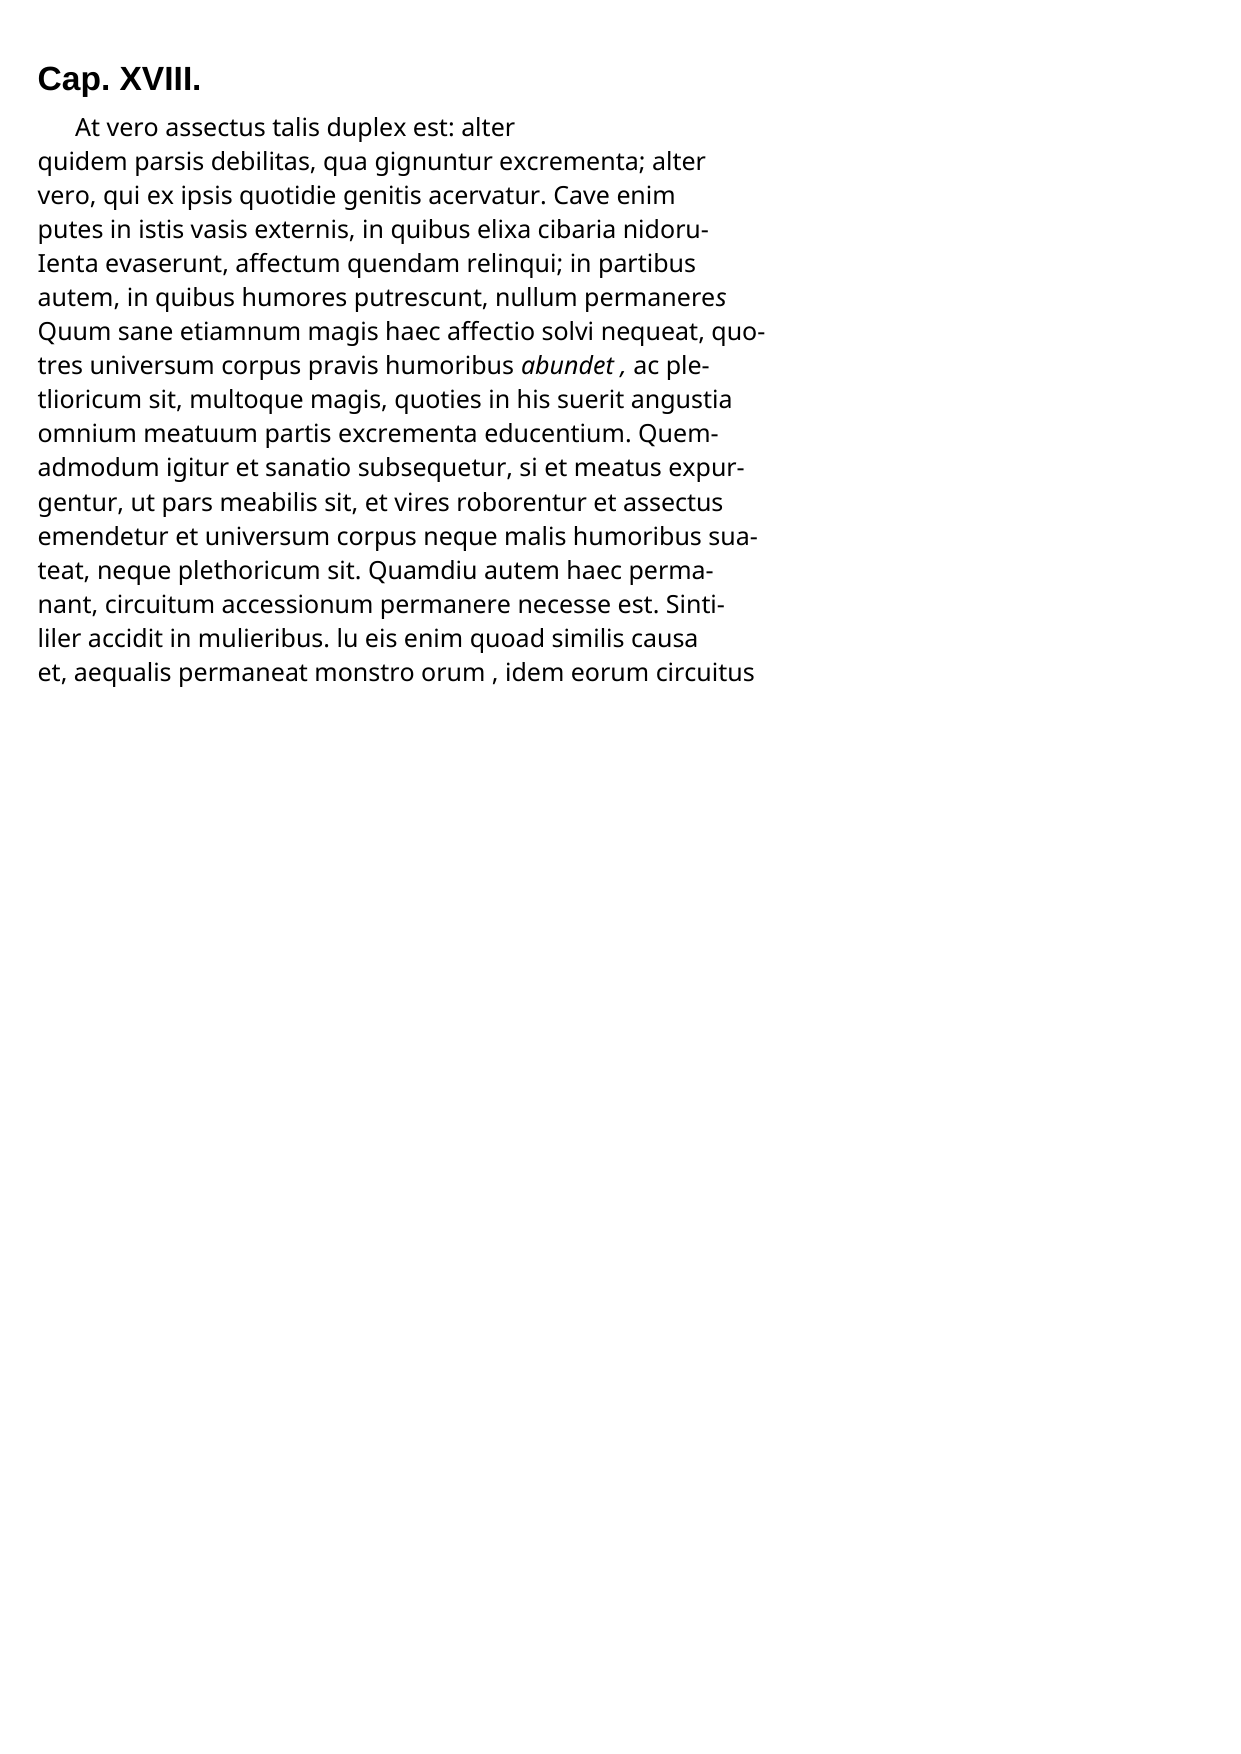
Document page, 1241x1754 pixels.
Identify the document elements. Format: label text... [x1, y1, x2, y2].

text At vero assectus talis duplex est: alter quidem parsis debilitas, qua gignuntur excrementa; alter vero, qui ex ipsis quotidie genitis acervatur. Cave enim putes in istis vasis externis, in quibus elixa cibaria nidoru- Ienta evaserunt, affectum quendam relinqui; in partibus autem, in quibus humores putrescunt, nullum permaneres Quum sane etiamnum magis haec affectio solvi nequeat, quo- tres universum corpus pravis humoribus abundet , ac ple- tlioricum sit, multoque magis, quoties in his suerit angustia omnium meatuum partis excrementa educentium. Quem- admodum igitur et sanatio subsequetur, si et meatus expur- gentur, ut pars meabilis sit, et vires roborentur et assectus emendetur et universum corpus neque malis humoribus sua- teat, neque plethoricum sit. Quamdiu autem haec perma- nant, circuitum accessionum permanere necesse est. Sinti- liler accidit in mulieribus. lu eis enim quoad similis causa et, aequalis permaneat monstro orum , idem eorum circuitus [37, 109, 1203, 688]
subtitle Cap. XVIII. [37, 58, 1203, 97]
